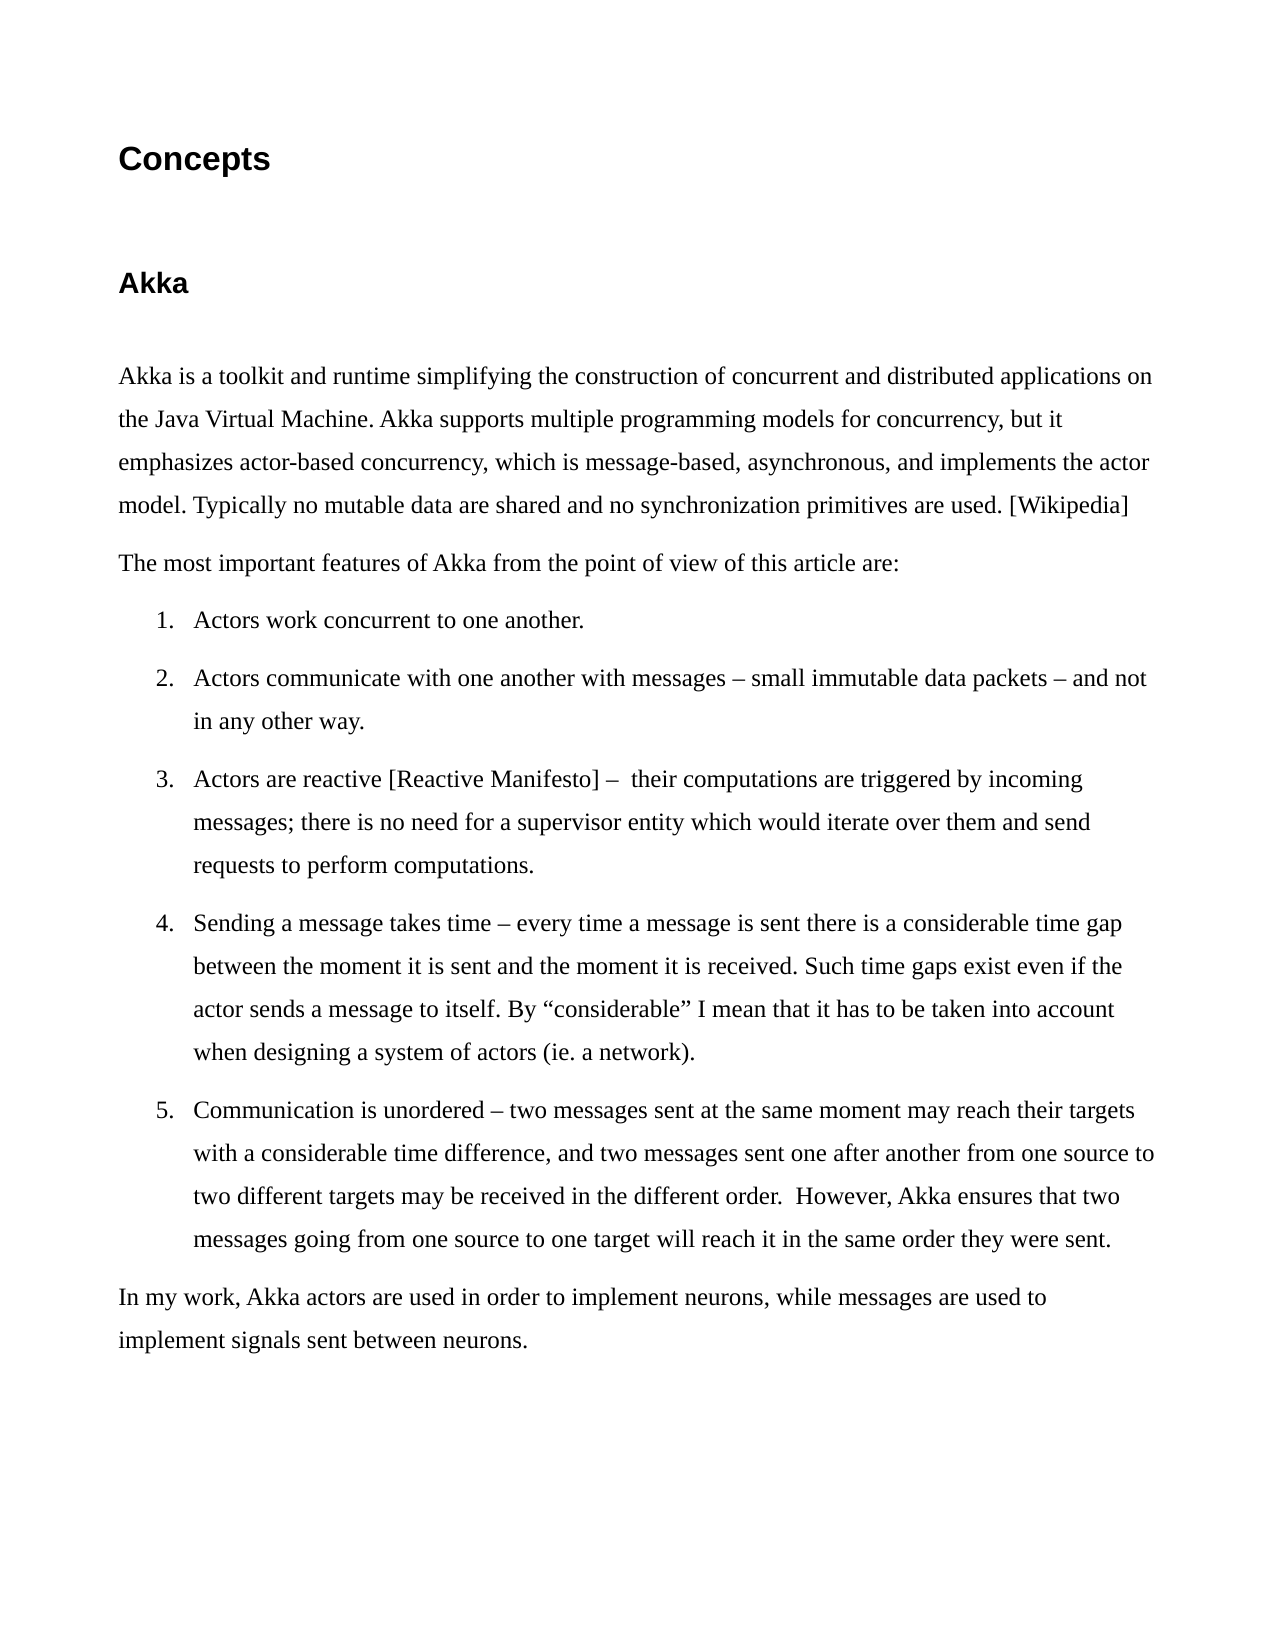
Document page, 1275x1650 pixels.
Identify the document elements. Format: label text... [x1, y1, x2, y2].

text Akka is a toolkit and runtime simplifying the construction of concurrent and distributed applications on the Java Virtual Machine. Akka supports multiple programming models for concurrency, but it emphasizes actor-based concurrency, which is message-based, asynchronous, and implements the actor model. Typically no mutable data are shared and no synchronization primitives are used. [Wikipedia] [118, 361, 1157, 519]
text The most important features of Akka from the point of view of this article are: [118, 548, 1157, 577]
subtitle Concepts [118, 139, 1157, 178]
list Communication is unordered – two messages sent at the same moment may reach their targets with a considerable time difference, and two messages sent one after another from one source to two different targets may be received in the different order. However, Akka ensures that two messages going from one source to one target will reach it in the same order they were sent. [156, 1095, 1157, 1253]
subtitle Akka [118, 266, 1157, 299]
text In my work, Akka actors are used in order to implement neurons, while messages are used to implement signals sent between neurons. [118, 1282, 1157, 1354]
list Actors work concurrent to one another. [156, 606, 1157, 634]
list Actors communicate with one another with messages – small immutable data packets – and not in any other way. [156, 663, 1157, 735]
list Actors are reactive [Reactive Manifesto] – their computations are triggered by incoming messages; there is no need for a supervisor entity which would iterate over them and send requests to perform computations. [156, 764, 1157, 879]
list Sending a message takes time – every time a message is sent there is a considerable time gap between the moment it is sent and the moment it is received. Such time gaps exist even if the actor sends a message to itself. By “considerable” I mean that it has to be taken into account when designing a system of actors (ie. a network). [156, 908, 1157, 1066]
